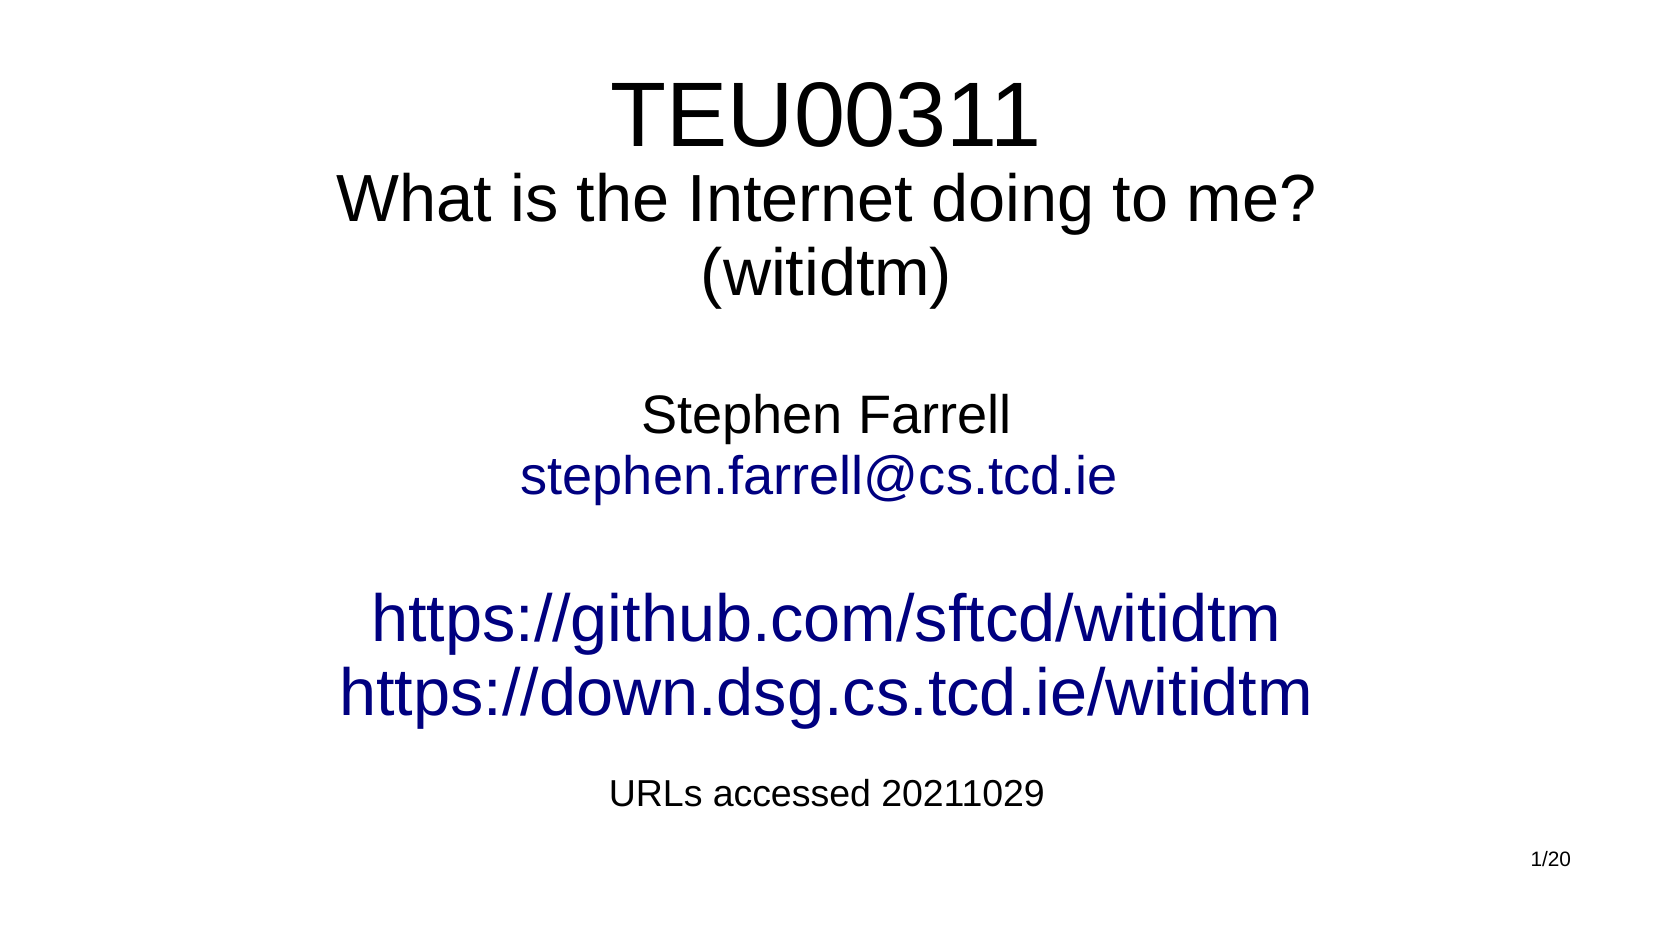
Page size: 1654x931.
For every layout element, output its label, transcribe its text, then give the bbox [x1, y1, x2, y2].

title TEU00311 [82, 37, 1571, 144]
subtitle What is the Internet doing to me? (witidtm) Stephen Farrell stephen.farrell@cs.tcd.ie https://github.com/sftcd/witidtm https://down.dsg.cs.tcd.ie/witidtm URLs accessed 20211029 [82, 144, 1571, 831]
